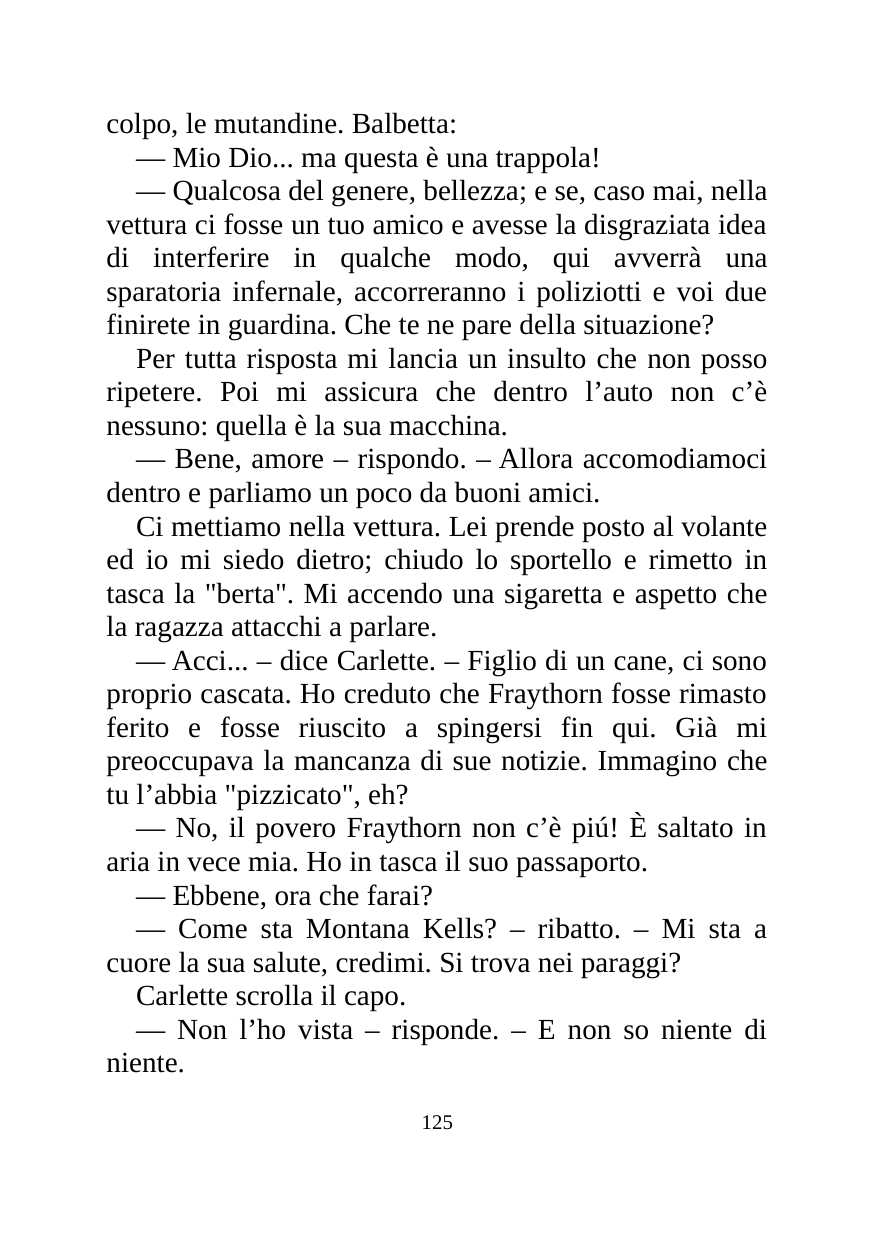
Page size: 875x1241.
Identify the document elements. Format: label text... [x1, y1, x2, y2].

text Carlette scrolla il capo. [106, 978, 768, 1012]
text — No, il povero Fraythorn non c’è piú! È saltato in aria in vece mia. Ho in tasca il suo passaporto. [106, 811, 768, 878]
text — Bene, amore – rispondo. – Allora accomodiamoci dentro e parliamo un poco da buoni amici. [106, 442, 768, 509]
text — Come sta Montana Kells? – ribatto. – Mi sta a cuore la sua salute, credimi. Si trova nei paraggi? [106, 911, 768, 978]
text — Acci... – dice Carlette. – Figlio di un cane, ci sono proprio cascata. Ho creduto che Fraythorn fosse rimasto ferito e fosse riuscito a spingersi fin qui. Già mi preoccupava la mancanza di sue notizie. Immagino che tu l’abbia "pizzicato", eh? [106, 643, 768, 811]
text — Ebbene, ora che farai? [106, 878, 768, 911]
text Per tutta risposta mi lancia un insulto che non posso ripetere. Poi mi assicura che dentro l’auto non c’è nessuno: quella è la sua macchina. [106, 341, 768, 442]
text — Qualcosa del genere, bellezza; e se, caso mai, nella vettura ci fosse un tuo amico e avesse la disgraziata idea di interferire in qualche modo, qui avverrà una sparatoria infernale, accorreranno i poliziotti e voi due finirete in guardina. Che te ne pare della situazione? [106, 173, 768, 341]
text Ci mettiamo nella vettura. Lei prende posto al volante ed io mi siedo dietro; chiudo lo sportello e rimetto in tasca la "berta". Mi accendo una sigaretta e aspetto che la ragazza attacchi a parlare. [106, 509, 768, 643]
text colpo, le mutandine. Balbetta: [106, 106, 768, 140]
text — Non l’ho vista – risponde. – E non so niente di niente. [106, 1012, 768, 1079]
text — Mio Dio... ma questa è una trappola! [106, 140, 768, 173]
